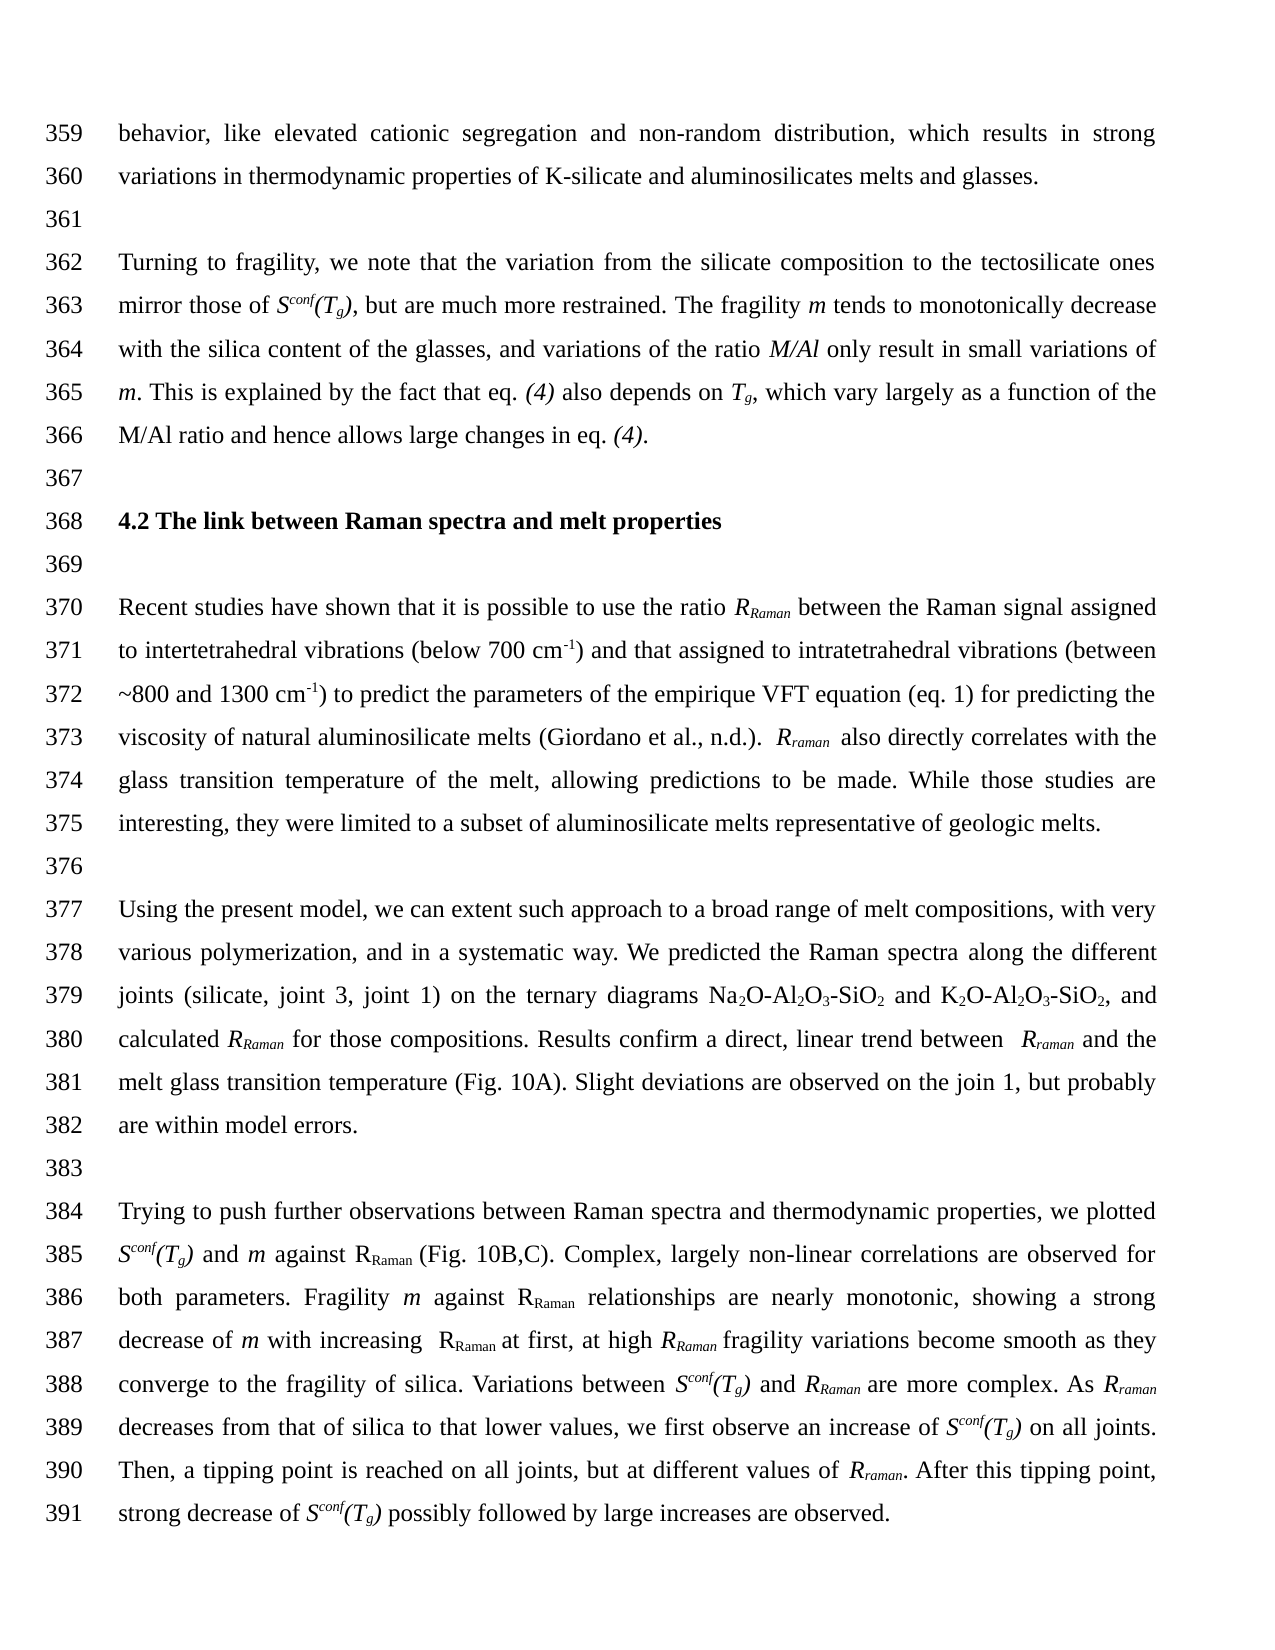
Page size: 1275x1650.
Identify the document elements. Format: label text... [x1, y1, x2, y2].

text behavior, like elevated cationic segregation and non-random distribution, which results in strong variations in thermodynamic properties of K-silicate and aluminosilicates melts and glasses. [118, 118, 1157, 190]
text Using the present model, we can extent such approach to a broad range of melt compositions, with very various polymerization, and in a systematic way. We predicted the Raman spectra along the different joints (silicate, joint 3, joint 1) on the ternary diagrams Na2O-Al2O3-SiO2 and K2O-Al2O3-SiO2, and calculated RRaman for those compositions. Results confirm a direct, linear trend between Rraman and the melt glass transition temperature (Fig. 10A). Slight deviations are observed on the join 1, but probably are within model errors. [118, 894, 1157, 1139]
text 4.2 The link between Raman spectra and melt properties [118, 506, 1157, 535]
text Turning to fragility, we note that the variation from the silicate composition to the tectosilicate ones mirror those of Sconf(Tg), but are much more restrained. The fragility m tends to monotonically decrease with the silica content of the glasses, and variations of the ratio M/Al only result in small variations of m. This is explained by the fact that eq. (4) also depends on Tg, which vary largely as a function of the M/Al ratio and hence allows large changes in eq. (4). [118, 247, 1157, 449]
text Trying to push further observations between Raman spectra and thermodynamic properties, we plotted Sconf(Tg) and m against RRaman (Fig. 10B,C). Complex, largely non-linear correlations are observed for both parameters. Fragility m against RRaman relationships are nearly monotonic, showing a strong decrease of m with increasing RRaman at first, at high RRaman fragility variations become smooth as they converge to the fragility of silica. Variations between Sconf(Tg) and RRaman are more complex. As Rraman decreases from that of silica to that lower values, we first observe an increase of Sconf(Tg) on all joints. Then, a tipping point is reached on all joints, but at different values of Rraman. After this tipping point, strong decrease of Sconf(Tg) possibly followed by large increases are observed. [118, 1196, 1157, 1527]
text Recent studies have shown that it is possible to use the ratio RRaman between the Raman signal assigned to intertetrahedral vibrations (below 700 cm-1) and that assigned to intratetrahedral vibrations (between ~800 and 1300 cm-1) to predict the parameters of the empirique VFT equation (eq. 1) for predicting the viscosity of natural aluminosilicate melts (Giordano et al., n.d.). Rraman also directly correlates with the glass transition temperature of the melt, allowing predictions to be made. While those studies are interesting, they were limited to a subset of aluminosilicate melts representative of geologic melts. [118, 592, 1157, 837]
